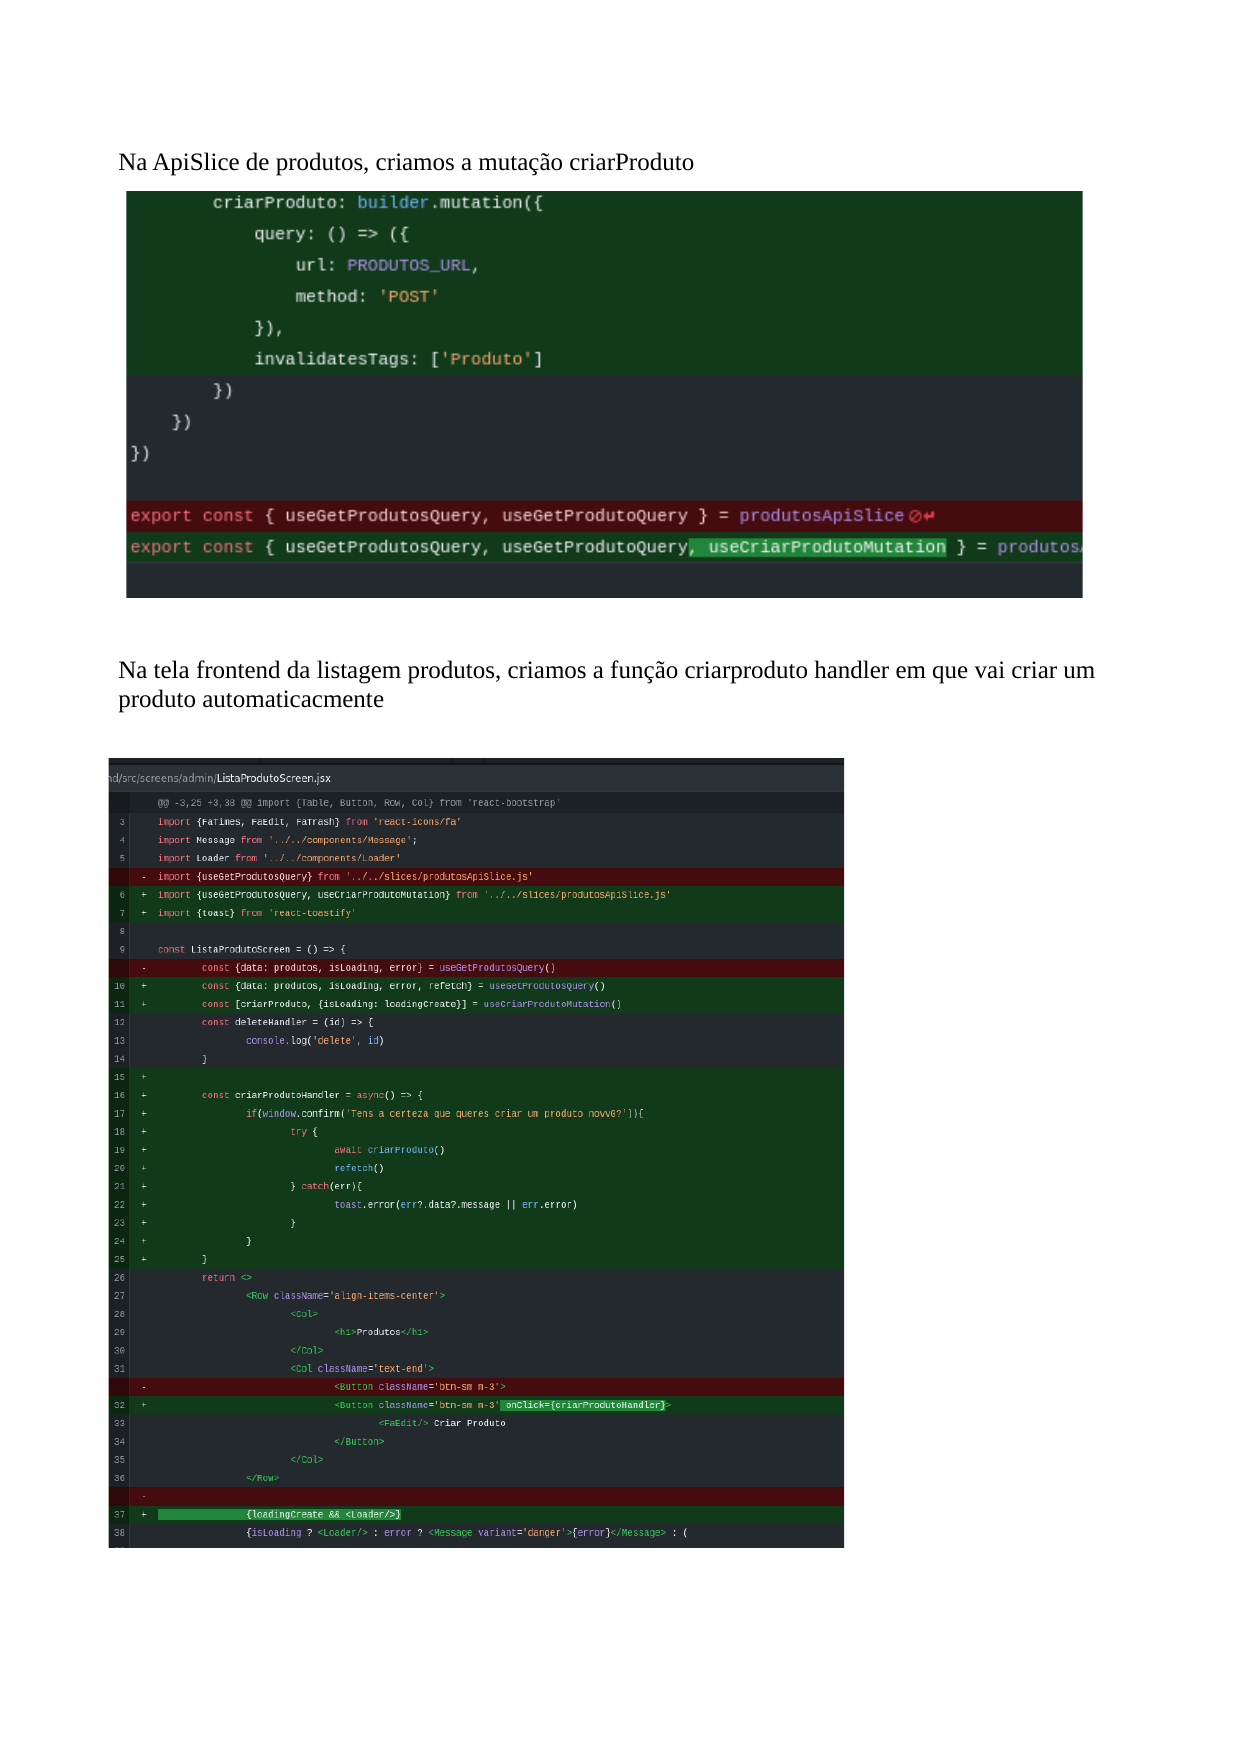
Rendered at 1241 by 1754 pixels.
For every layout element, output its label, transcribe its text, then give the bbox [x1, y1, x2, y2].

text Na ApiSlice de produtos, criamos a mutação criarProduto [118, 147, 1122, 176]
picture [108, 758, 845, 1548]
picture [126, 191, 1083, 598]
text Na tela frontend da listagem produtos, criamos a função criarproduto handler em que vai criar um produto automaticacmente [118, 656, 1122, 713]
